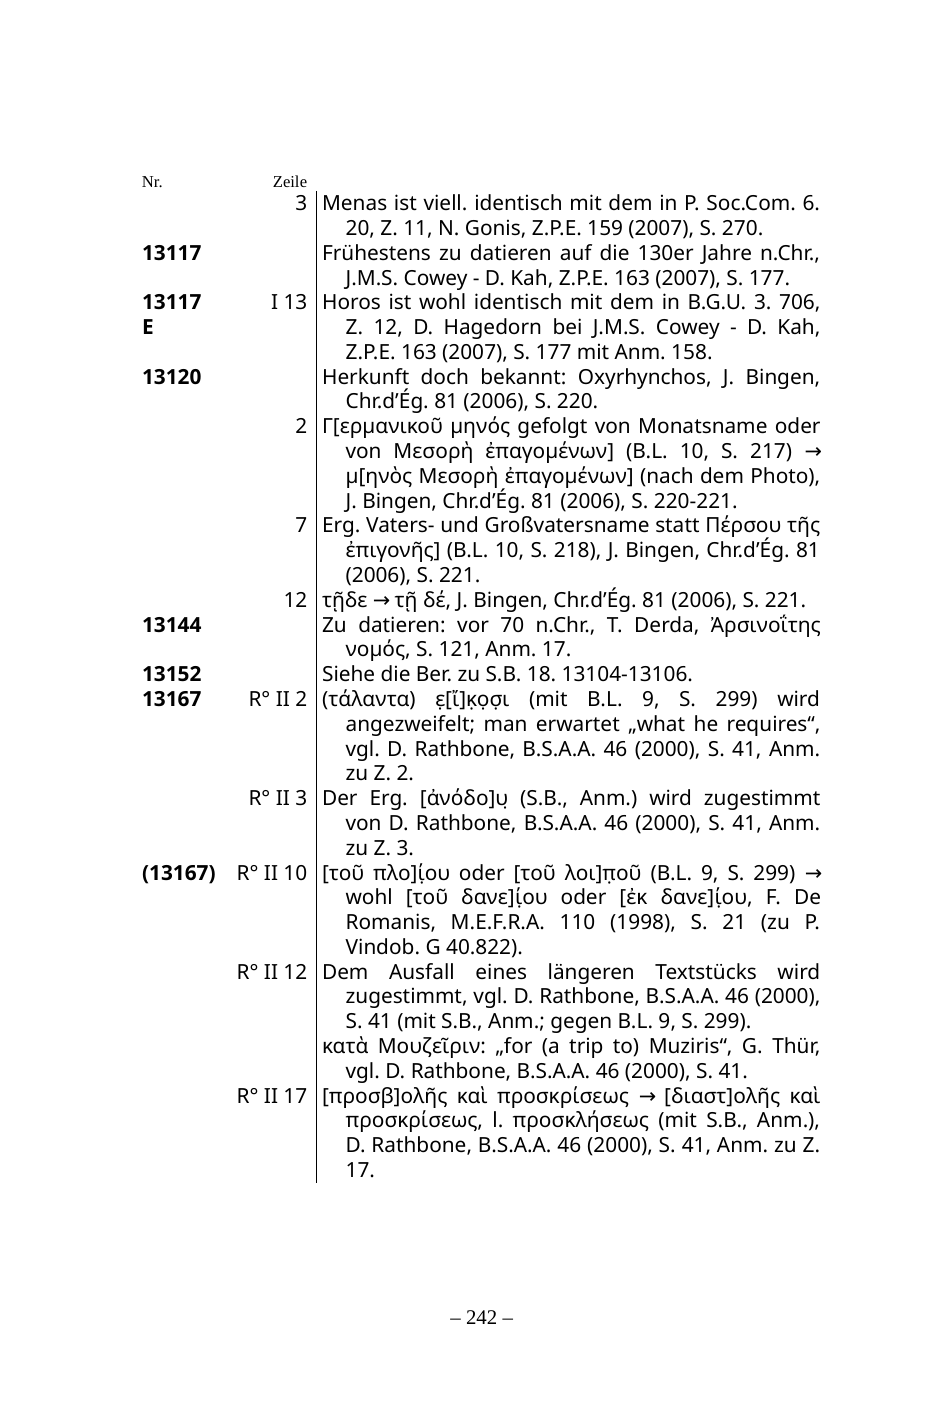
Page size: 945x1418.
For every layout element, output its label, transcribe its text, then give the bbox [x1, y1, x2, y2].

table_cell Herkunft doch bekannt: Oxyrhynchos, J. Bingen, Chr.d’Ég. 81 (2006), S. 220. [317, 364, 827, 414]
table_cell Der Erg. [ἀνόδο]υ̣ (S.B., Anm.) wird zugestimmt von D. Rathbone, B.S.A.A. 46 (2000), S. 41, Anm. zu Z. 3. [317, 786, 827, 860]
table_cell [136, 1034, 224, 1083]
table_cell 7 [224, 513, 316, 587]
table_cell [136, 191, 224, 240]
table_cell [τοῦ πλο]ί̣ου oder [τοῦ λοι]π̣οῦ (B.L. 9, S. 299) → wohl [τοῦ δανε]ί̣ου oder [ἐκ δανε]ί̣ου, F. De Romanis, M.E.F.R.A. 110 (1998), S. 21 (zu P. Vindob. G 40.822). [317, 860, 827, 959]
table_cell R° II 12 [224, 959, 316, 1034]
table_cell [224, 1034, 316, 1083]
table_cell 13152 [136, 662, 316, 687]
table_cell τῇδε → τῇ δέ, J. Bingen, Chr.d’Ég. 81 (2006), S. 221. [317, 588, 827, 612]
table_cell (τάλαντα) ε̣[ἴ]κ̣ο̣σ̣ι (mit B.L. 9, S. 299) wird angezweifelt; man erwartet „what he requires“, vgl. D. Rathbone, B.S.A.A. 46 (2000), S. 41, Anm. zu Z. 2. [317, 687, 827, 786]
table_cell κατὰ Μουζεῖριν: „for (a trip to) Muziris“, G. Thür, vgl. D. Rathbone, B.S.A.A. 46 (2000), S. 41. [317, 1034, 827, 1083]
table_cell 2 [224, 414, 316, 513]
table_cell 13117 E [136, 290, 224, 364]
table_cell R° II 10 [224, 860, 316, 959]
table_cell [προσβ]ολῆς καὶ προσκρίσεως → [διαστ]ολῆς καὶ προσκρίσεως, l. προσκλήσεως (mit S.B., Anm.), D. Rathbone, B.S.A.A. 46 (2000), S. 41, Anm. zu Z. 17. [317, 1083, 827, 1182]
table_cell R° II 17 [224, 1083, 316, 1182]
table_cell [136, 959, 224, 1034]
table_cell 13144 [136, 612, 316, 662]
table_cell [136, 1083, 224, 1182]
table_cell [136, 786, 224, 860]
table_cell 13120 [136, 364, 316, 414]
table_cell 12 [224, 588, 316, 612]
table_cell Dem Ausfall eines längeren Textstücks wird zugestimmt, vgl. D. Rathbone, B.S.A.A. 46 (2000), S. 41 (mit S.B., Anm.; gegen B.L. 9, S. 299). [317, 959, 827, 1034]
table_cell 13117 [136, 240, 316, 290]
table_cell [136, 414, 224, 513]
table_cell 13167 [136, 687, 224, 786]
table_cell [136, 513, 224, 587]
table_cell Menas ist viell. identisch mit dem in P. Soc.Com. 6. 20, Z. 11, N. Gonis, Z.P.E. 159 (2007), S. 270. [317, 191, 827, 240]
table_cell Frühestens zu datieren auf die 130er Jahre n.Chr., J.M.S. Cowey - D. Kah, Z.P.E. 163 (2007), S. 177. [317, 240, 827, 290]
table_cell Zu datieren: vor 70 n.Chr., T. Derda, Ἀρσινοΐτης νομός, S. 121, Anm. 17. [317, 612, 827, 662]
table_cell Siehe die Ber. zu S.B. 18. 13104-13106. [317, 662, 827, 687]
table_cell [136, 588, 224, 612]
table_cell R° II 3 [224, 786, 316, 860]
table_cell Γ[ερμανικοῦ μηνός gefolgt von Monatsname oder von Μεσορὴ ἐπαγομένων] (B.L. 10, S. 217) → μ[ηνὸς Μεσορὴ ἐπαγομένων] (nach dem Photo), J. Bingen, Chr.d’Ég. 81 (2006), S. 220-221. [317, 414, 827, 513]
table_cell R° II 2 [224, 687, 316, 786]
table_cell Horos ist wohl identisch mit dem in B.G.U. 3. 706, Z. 12, D. Hagedorn bei J.M.S. Cowey - D. Kah, Z.P.E. 163 (2007), S. 177 mit Anm. 158. [317, 290, 827, 364]
table_cell 3 [224, 191, 316, 240]
table_cell I 13 [224, 290, 316, 364]
table_cell Erg. Vaters- und Großvatersname statt Πέρσου τῆς ἐπιγονῆς] (B.L. 10, S. 218), J. Bingen, Chr.d’Ég. 81 (2006), S. 221. [317, 513, 827, 587]
table_cell (13167) [136, 860, 224, 959]
